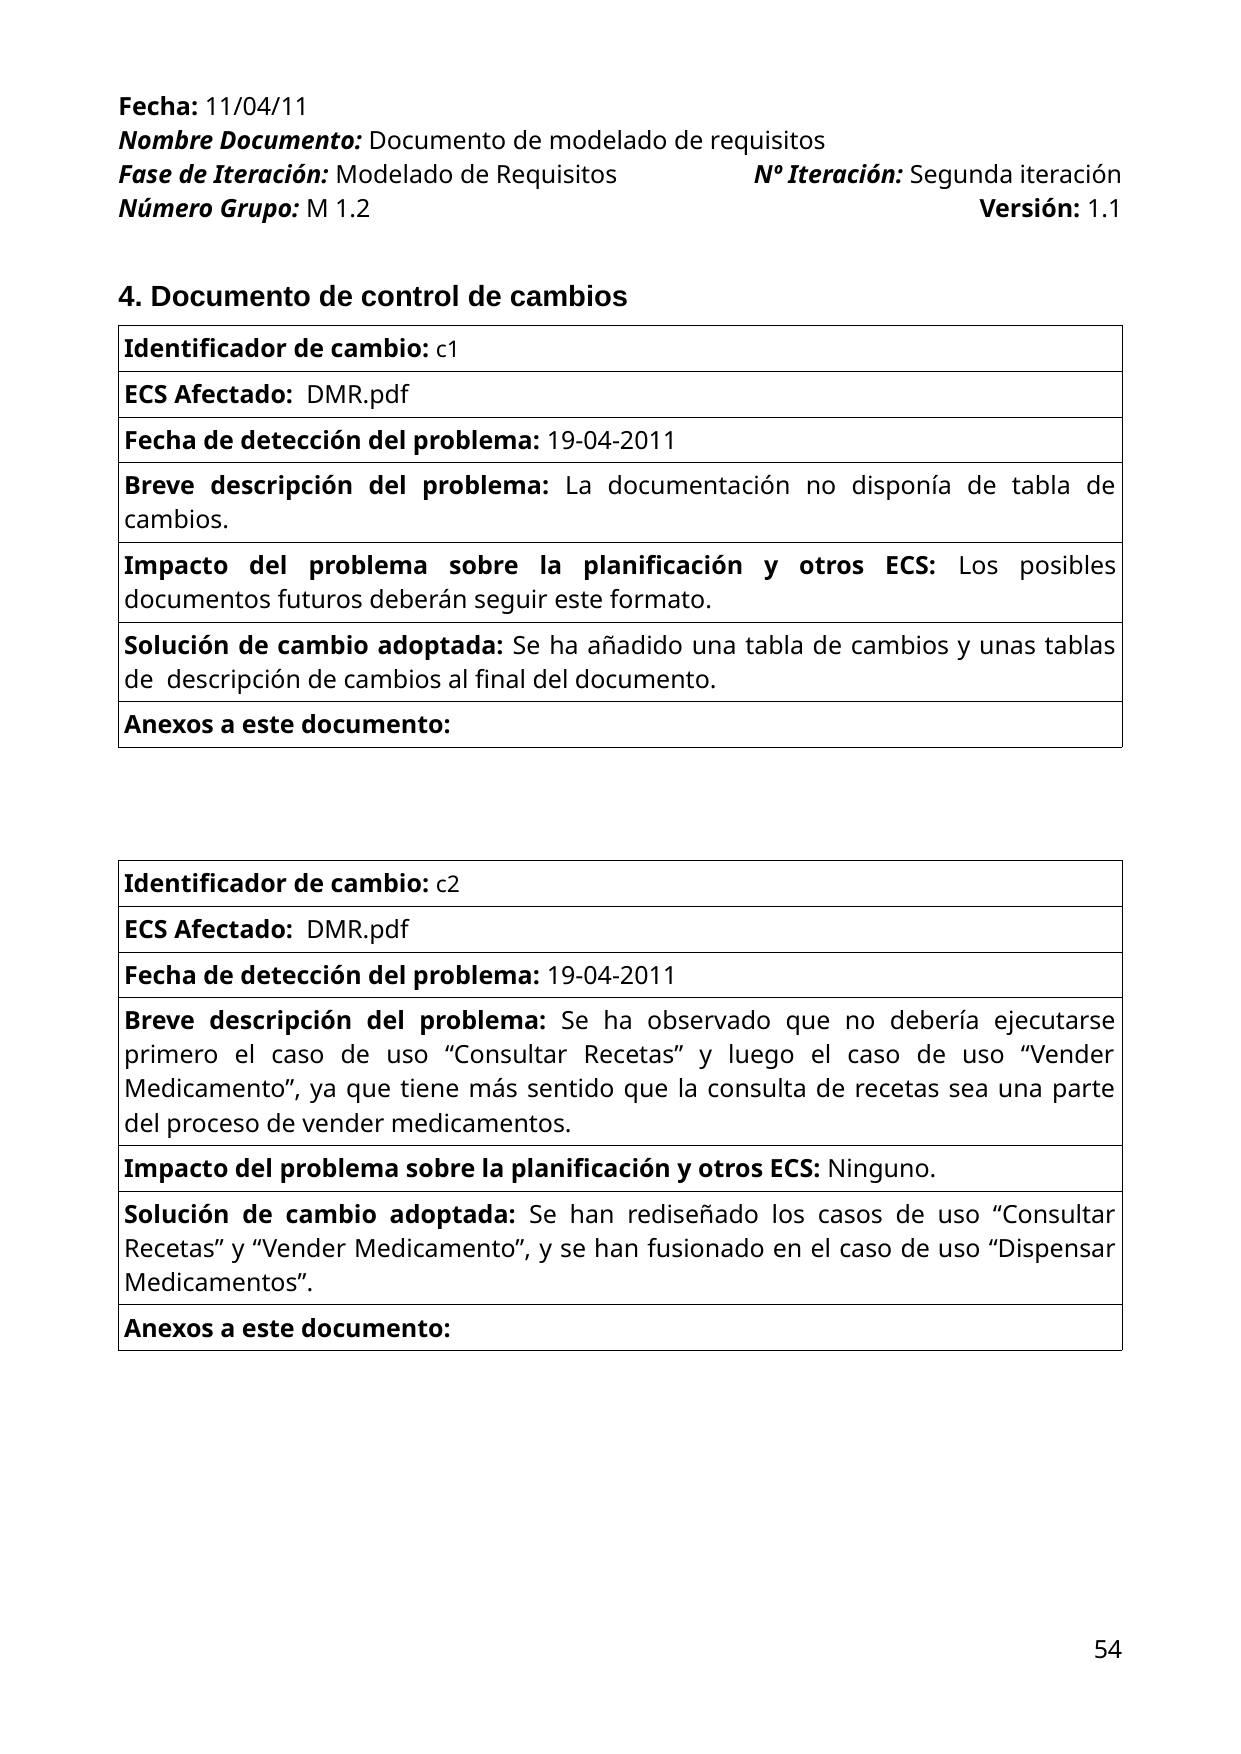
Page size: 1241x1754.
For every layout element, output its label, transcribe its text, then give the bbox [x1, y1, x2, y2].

table_cell Fecha de detección del problema: 19-04-2011 [119, 953, 1122, 997]
table_cell Anexos a este documento: [119, 702, 1122, 747]
table_header Identificador de cambio: c1 [119, 326, 1122, 371]
table_cell Solución de cambio adoptada: Se ha añadido una tabla de cambios y unas tablas de descripción de cambios al final del documento. [119, 623, 1122, 701]
table_cell ECS Afectado: DMR.pdf [119, 372, 1122, 417]
table_cell Solución de cambio adoptada: Se han rediseñado los casos de uso “Consultar Recetas” y “Vender Medicamento”, y se han fusionado en el caso de uso “Dispensar Medicamentos”. [119, 1192, 1122, 1304]
table_cell Fecha de detección del problema: 19-04-2011 [119, 418, 1122, 462]
table_cell Anexos a este documento: [119, 1305, 1122, 1350]
table_cell Impacto del problema sobre la planificación y otros ECS: Ninguno. [119, 1146, 1122, 1191]
table_cell ECS Afectado: DMR.pdf [119, 907, 1122, 952]
subtitle 4. Documento de control de cambios [118, 279, 1122, 313]
table_cell Impacto del problema sobre la planificación y otros ECS: Los posibles documentos futuros deberán seguir este formato. [119, 543, 1122, 622]
table_header Identificador de cambio: c2 [119, 861, 1122, 906]
table_cell Breve descripción del problema: La documentación no disponía de tabla de cambios. [119, 463, 1122, 542]
table_cell Breve descripción del problema: Se ha observado que no debería ejecutarse primero el caso de uso “Consultar Recetas” y luego el caso de uso “Vender Medicamento”, ya que tiene más sentido que la consulta de recetas sea una parte del proceso de vender medicamentos. [119, 998, 1122, 1145]
